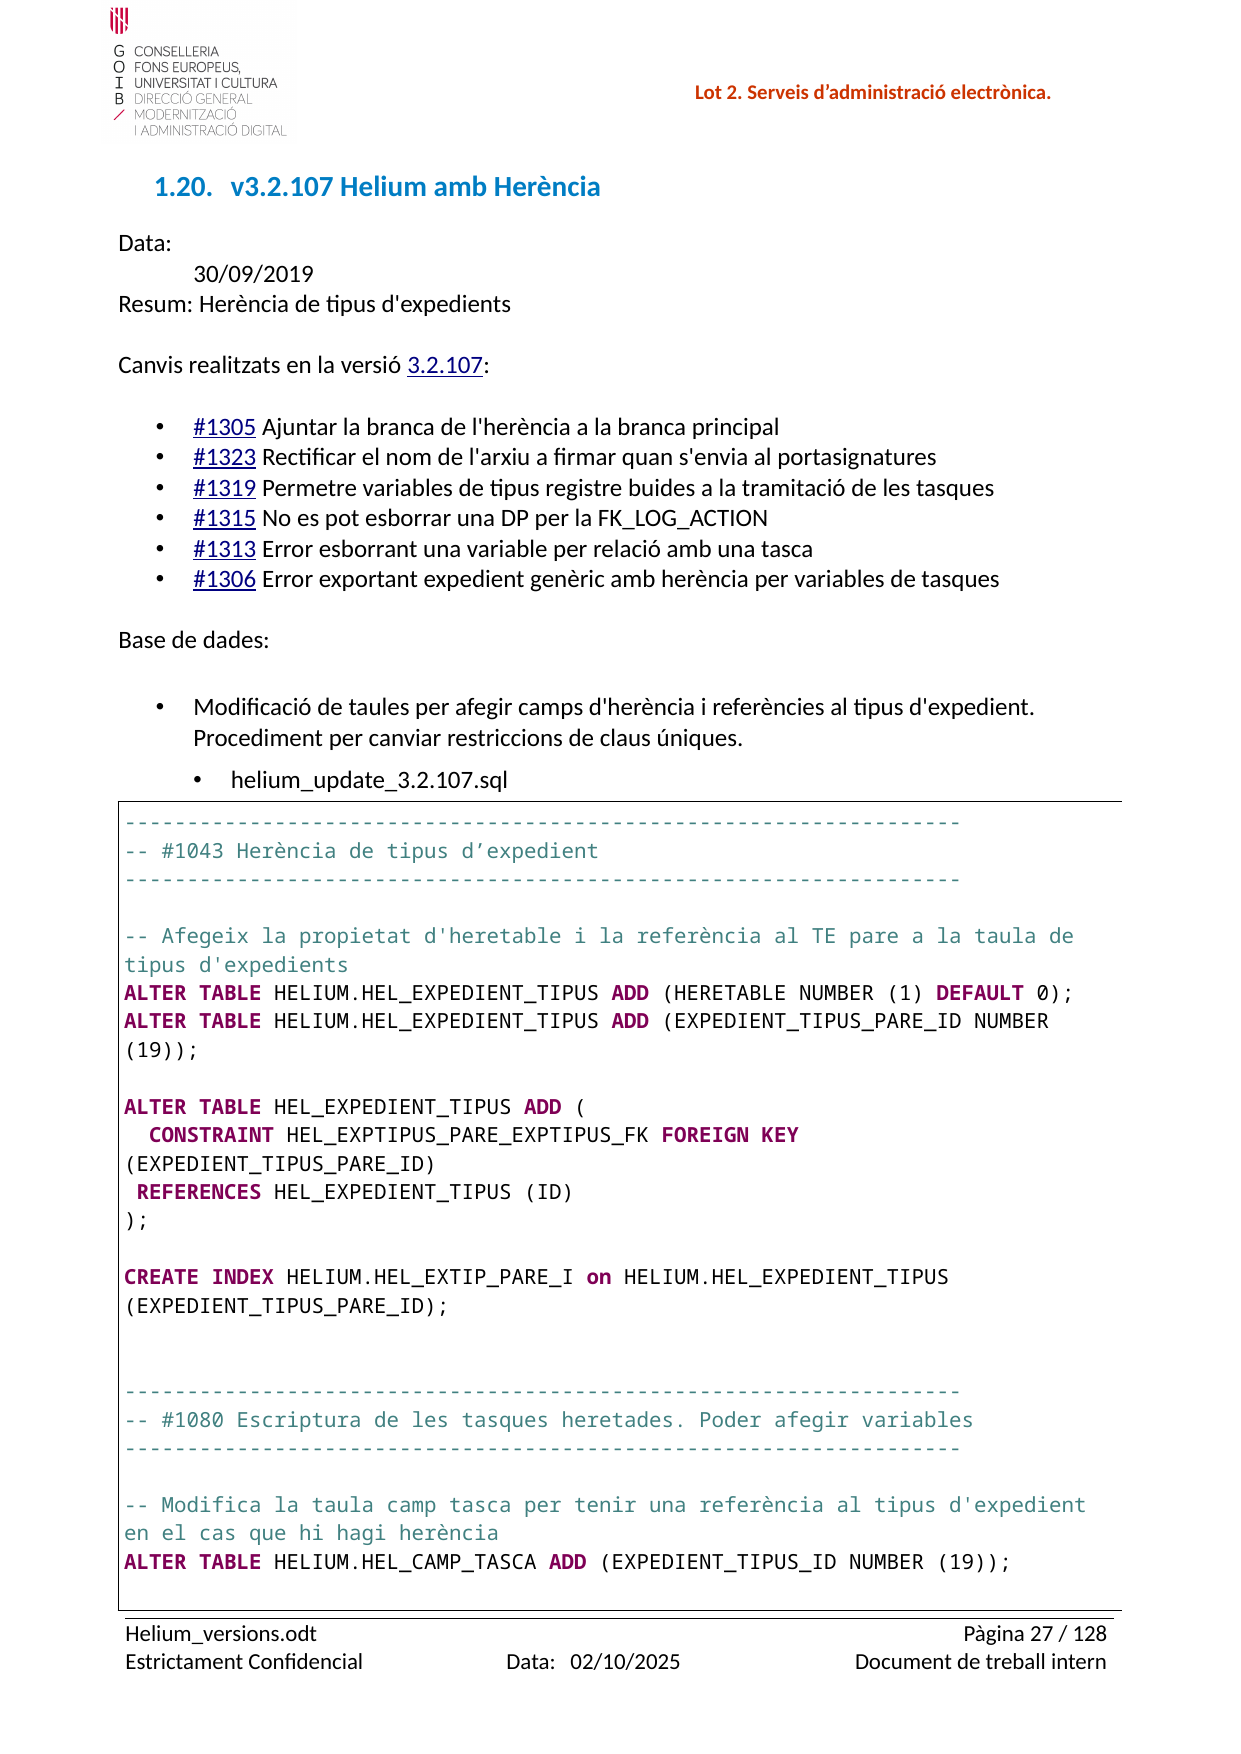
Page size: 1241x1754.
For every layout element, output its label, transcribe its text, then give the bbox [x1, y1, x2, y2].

table_header ------------------------------------------------------------------- -- #1043 Herència de tipus d’expedient ------------------------------------------------------------------- -- Afegeix la propietat d'heretable i la referència al TE pare a la taula de tipus d'expedients ALTER TABLE HELIUM.HEL_EXPEDIENT_TIPUS ADD (HERETABLE NUMBER (1) DEFAULT 0); ALTER TABLE HELIUM.HEL_EXPEDIENT_TIPUS ADD (EXPEDIENT_TIPUS_PARE_ID NUMBER (19)); ALTER TABLE HEL_EXPEDIENT_TIPUS ADD ( CONSTRAINT HEL_EXPTIPUS_PARE_EXPTIPUS_FK FOREIGN KEY (EXPEDIENT_TIPUS_PARE_ID) REFERENCES HEL_EXPEDIENT_TIPUS (ID) ); CREATE INDEX HELIUM.HEL_EXTIP_PARE_I on HELIUM.HEL_EXPEDIENT_TIPUS (EXPEDIENT_TIPUS_PARE_ID); ------------------------------------------------------------------- -- #1080 Escriptura de les tasques heretades. Poder afegir variables ------------------------------------------------------------------- -- Modifica la taula camp tasca per tenir una referència al tipus d'expedient en el cas que hi hagi herència ALTER TABLE HELIUM.HEL_CAMP_TASCA ADD (EXPEDIENT_TIPUS_ID NUMBER (19)); [119, 802, 1122, 1609]
picture [100, 0, 297, 144]
subtitle v3.2.107 Helium amb Herència [153, 168, 1122, 204]
text Data: [118, 228, 1122, 258]
text Canvis realitzats en la versió 3.2.107: [118, 350, 1122, 380]
list #1313 Error esborrant una variable per relació amb una tasca [156, 533, 1122, 563]
list #1315 No es pot esborrar una DP per la FK_LOG_ACTION [156, 502, 1122, 533]
text Resum: Herència de tipus d'expedients [118, 289, 1122, 319]
text Base de dades: [118, 624, 1122, 655]
list #1305 Ajuntar la branca de l'herència a la branca principal [156, 411, 1122, 441]
list #1306 Error exportant expedient genèric amb herència per variables de tasques [156, 563, 1122, 594]
list #1319 Permetre variables de tipus registre buides a la tramitació de les tasques [156, 472, 1122, 502]
list Modificació de taules per afegir camps d'herència i referències al tipus d'expedient. Procediment per canviar restriccions de claus úniques. [156, 691, 1122, 752]
list #1323 Rectificar el nom de l'arxiu a firmar quan s'envia al portasignatures [156, 441, 1122, 472]
text 30/09/2019 [118, 258, 1122, 289]
list helium_update_3.2.107.sql [193, 764, 1122, 795]
